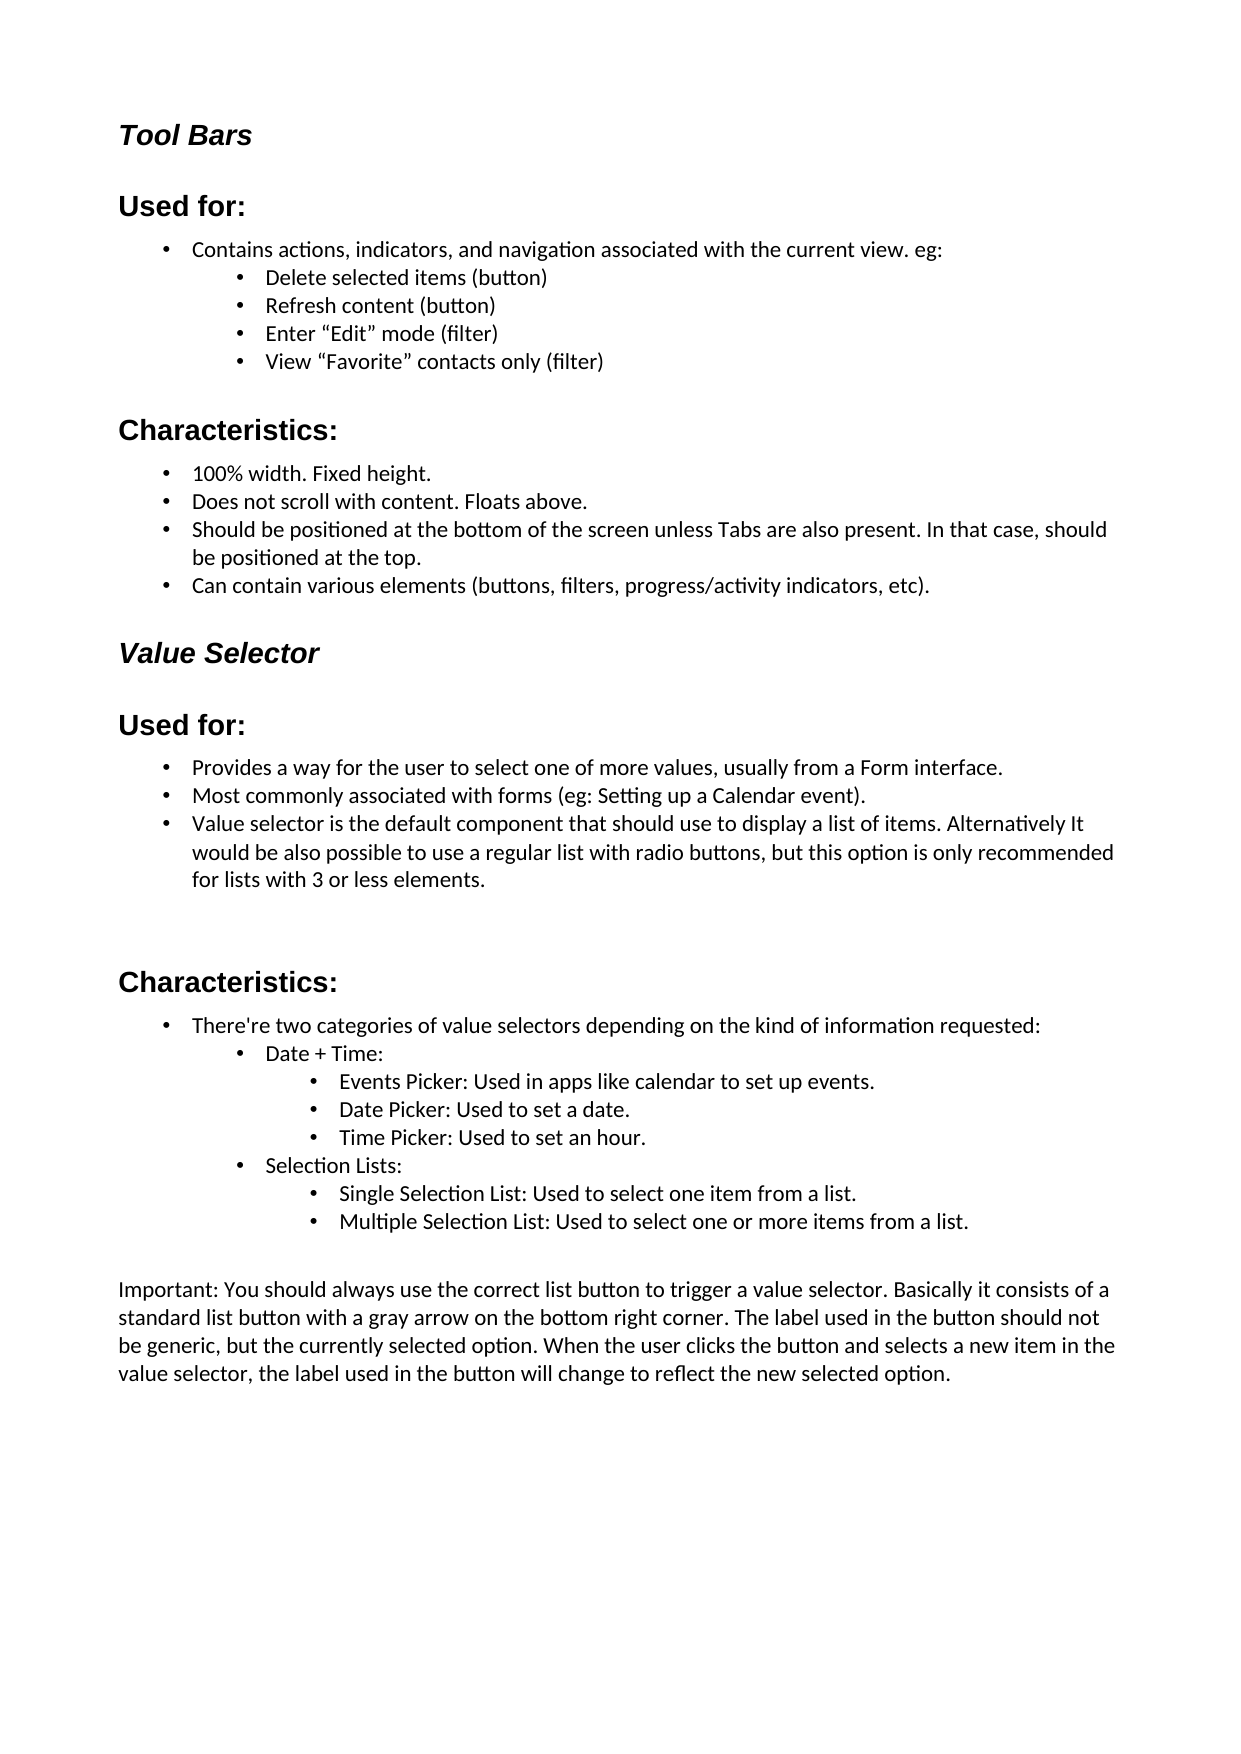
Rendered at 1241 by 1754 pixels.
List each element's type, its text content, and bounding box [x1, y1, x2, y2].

list Contains actions, indicators, and navigation associated with the current view. eg: [162, 235, 1122, 263]
list Multiple Selection List: Used to select one or more items from a list. [309, 1207, 1122, 1235]
subtitle Used for: [118, 707, 1122, 741]
list Should be positioned at the bottom of the screen unless Tabs are also present. In that case, should be positioned at the top. [162, 515, 1122, 571]
list Value selector is the default component that should use to display a list of items. Alternatively It would be also possible to use a regular list with radio buttons, but this option is only recommended for lists with 3 or less elements. [162, 809, 1122, 894]
list Does not scroll with content. Floats above. [162, 487, 1122, 515]
list Selection Lists: [236, 1151, 1122, 1179]
list Can contain various elements (buttons, filters, progress/activity indicators, etc). [162, 571, 1122, 599]
list View “Favorite” contacts only (filter) [236, 347, 1122, 375]
list 100% width. Fixed height. [162, 459, 1122, 487]
text Important: You should always use the correct list button to trigger a value selector. Basically it consists of a standard list button with a gray arrow on the bottom right corner. The label used in the button should not be generic, but the currently selected option. When the user clicks the button and selects a new item in the value selector, the label used in the button will change to reflect the new selected option. [118, 1247, 1122, 1387]
list There're two categories of value selectors depending on the kind of information requested: [162, 1011, 1122, 1039]
list Events Picker: Used in apps like calendar to set up events. [309, 1067, 1122, 1095]
list Most commonly associated with forms (eg: Setting up a Calendar event). [162, 782, 1122, 809]
list Refresh content (button) [236, 291, 1122, 319]
list Delete selected items (button) [236, 263, 1122, 291]
list Provides a way for the user to select one of more values, usually from a Form interface. [162, 753, 1122, 782]
subtitle Characteristics: [118, 413, 1122, 446]
subtitle Tool Bars [118, 118, 1122, 152]
list Date + Time: [236, 1039, 1122, 1067]
list Enter “Edit” mode (filter) [236, 319, 1122, 347]
list Single Selection List: Used to select one item from a list. [309, 1179, 1122, 1207]
list Date Picker: Used to set a date. [309, 1095, 1122, 1123]
list Time Picker: Used to set an hour. [309, 1123, 1122, 1151]
subtitle Used for: [118, 189, 1122, 223]
subtitle Value Selector [118, 636, 1122, 670]
subtitle Characteristics: [43, 931, 1122, 998]
